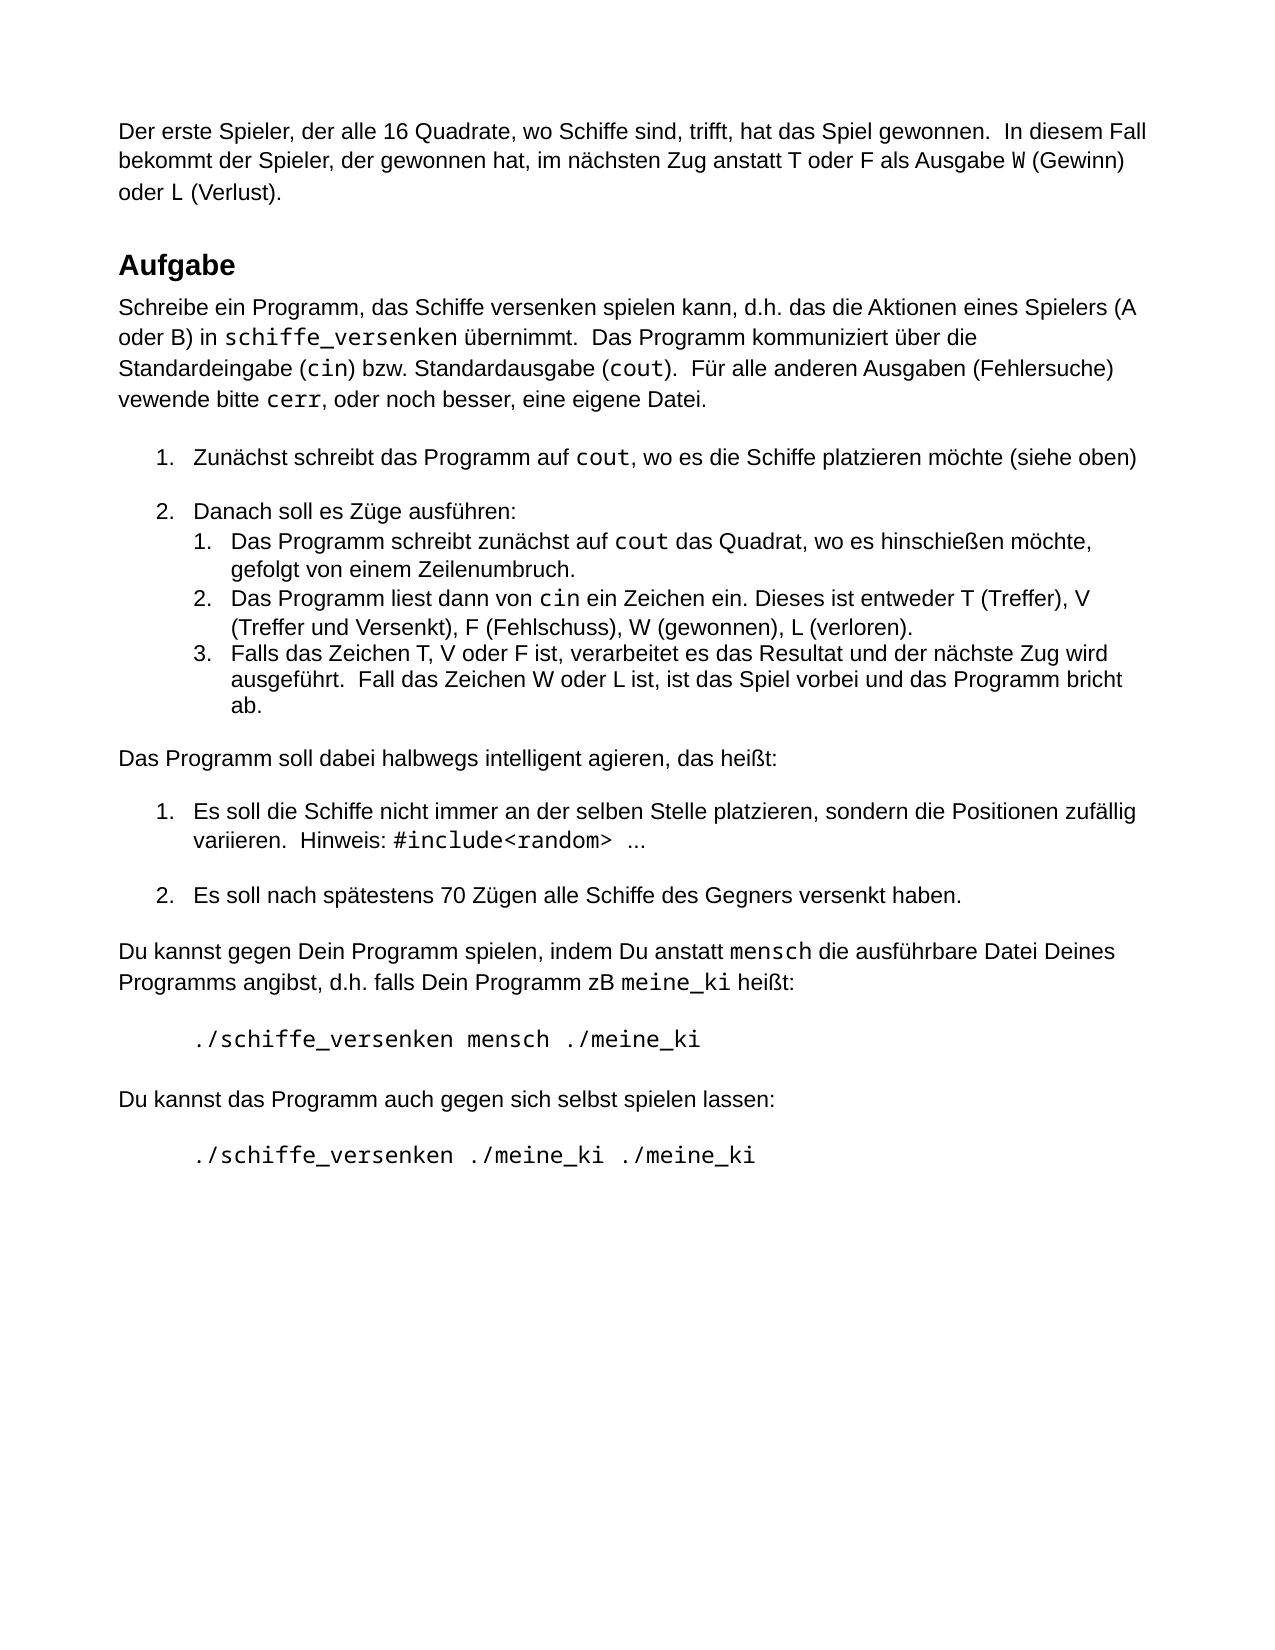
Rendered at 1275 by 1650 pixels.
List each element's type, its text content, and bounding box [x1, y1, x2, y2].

subtitle Aufgabe [118, 248, 1157, 282]
list Falls das Zeichen T, V oder F ist, verarbeitet es das Resultat und der nächste Zug wird ausgeführt. Fall das Zeichen W oder L ist, ist das Spiel vorbei und das Programm bricht ab. [193, 640, 1157, 745]
list Danach soll es Züge ausführen: [156, 498, 1157, 524]
text Schreibe ein Programm, das Schiffe versenken spielen kann, d.h. das die Aktionen eines Spielers (A oder B) in schiffe_versenken übernimmt. Das Programm kommuniziert über die Standardeingabe (cin) bzw. Standardausgabe (cout). Für alle anderen Ausgaben (Fehlersuche) vewende bitte cerr, oder noch besser, eine eigene Datei. [118, 294, 1157, 414]
text ./schiffe_versenken ./meine_ki ./meine_ki [118, 1139, 1157, 1170]
text Du kannst das Programm auch gegen sich selbst spielen lassen: [118, 1086, 1157, 1112]
text Du kannst gegen Dein Programm spielen, indem Du anstatt mensch die ausführbare Datei Deines Programms angibst, d.h. falls Dein Programm zB meine_ki heißt: [118, 934, 1157, 997]
list Es soll die Schiffe nicht immer an der selben Stelle platzieren, sondern die Positionen zufällig variieren. Hinweis: #include<random> ... [156, 798, 1157, 882]
list Das Programm liest dann von cin ein Zeichen ein. Dieses ist entweder T (Treffer), V (Treffer und Versenkt), F (Fehlschuss), W (gewonnen), L (verloren). [193, 582, 1157, 640]
text Der erste Spieler, der alle 16 Quadrate, wo Schiffe sind, trifft, hat das Spiel gewonnen. In diesem Fall bekommt der Spieler, der gewonnen hat, im nächsten Zug anstatt T oder F als Ausgabe W (Gewinn) oder L (Verlust). [118, 118, 1157, 207]
list Es soll nach spätestens 70 Zügen alle Schiffe des Gegners versenkt haben. [156, 882, 1157, 908]
list Das Programm schreibt zunächst auf cout das Quadrat, wo es hinschießen möchte, gefolgt von einem Zeilenumbruch. [193, 524, 1157, 582]
list Zunächst schreibt das Programm auf cout, wo es die Schiffe platzieren möchte (siehe oben) [156, 441, 1157, 498]
text ./schiffe_versenken mensch ./meine_ki [118, 1023, 1157, 1055]
text Das Programm soll dabei halbwegs intelligent agieren, das heißt: [118, 745, 1157, 772]
